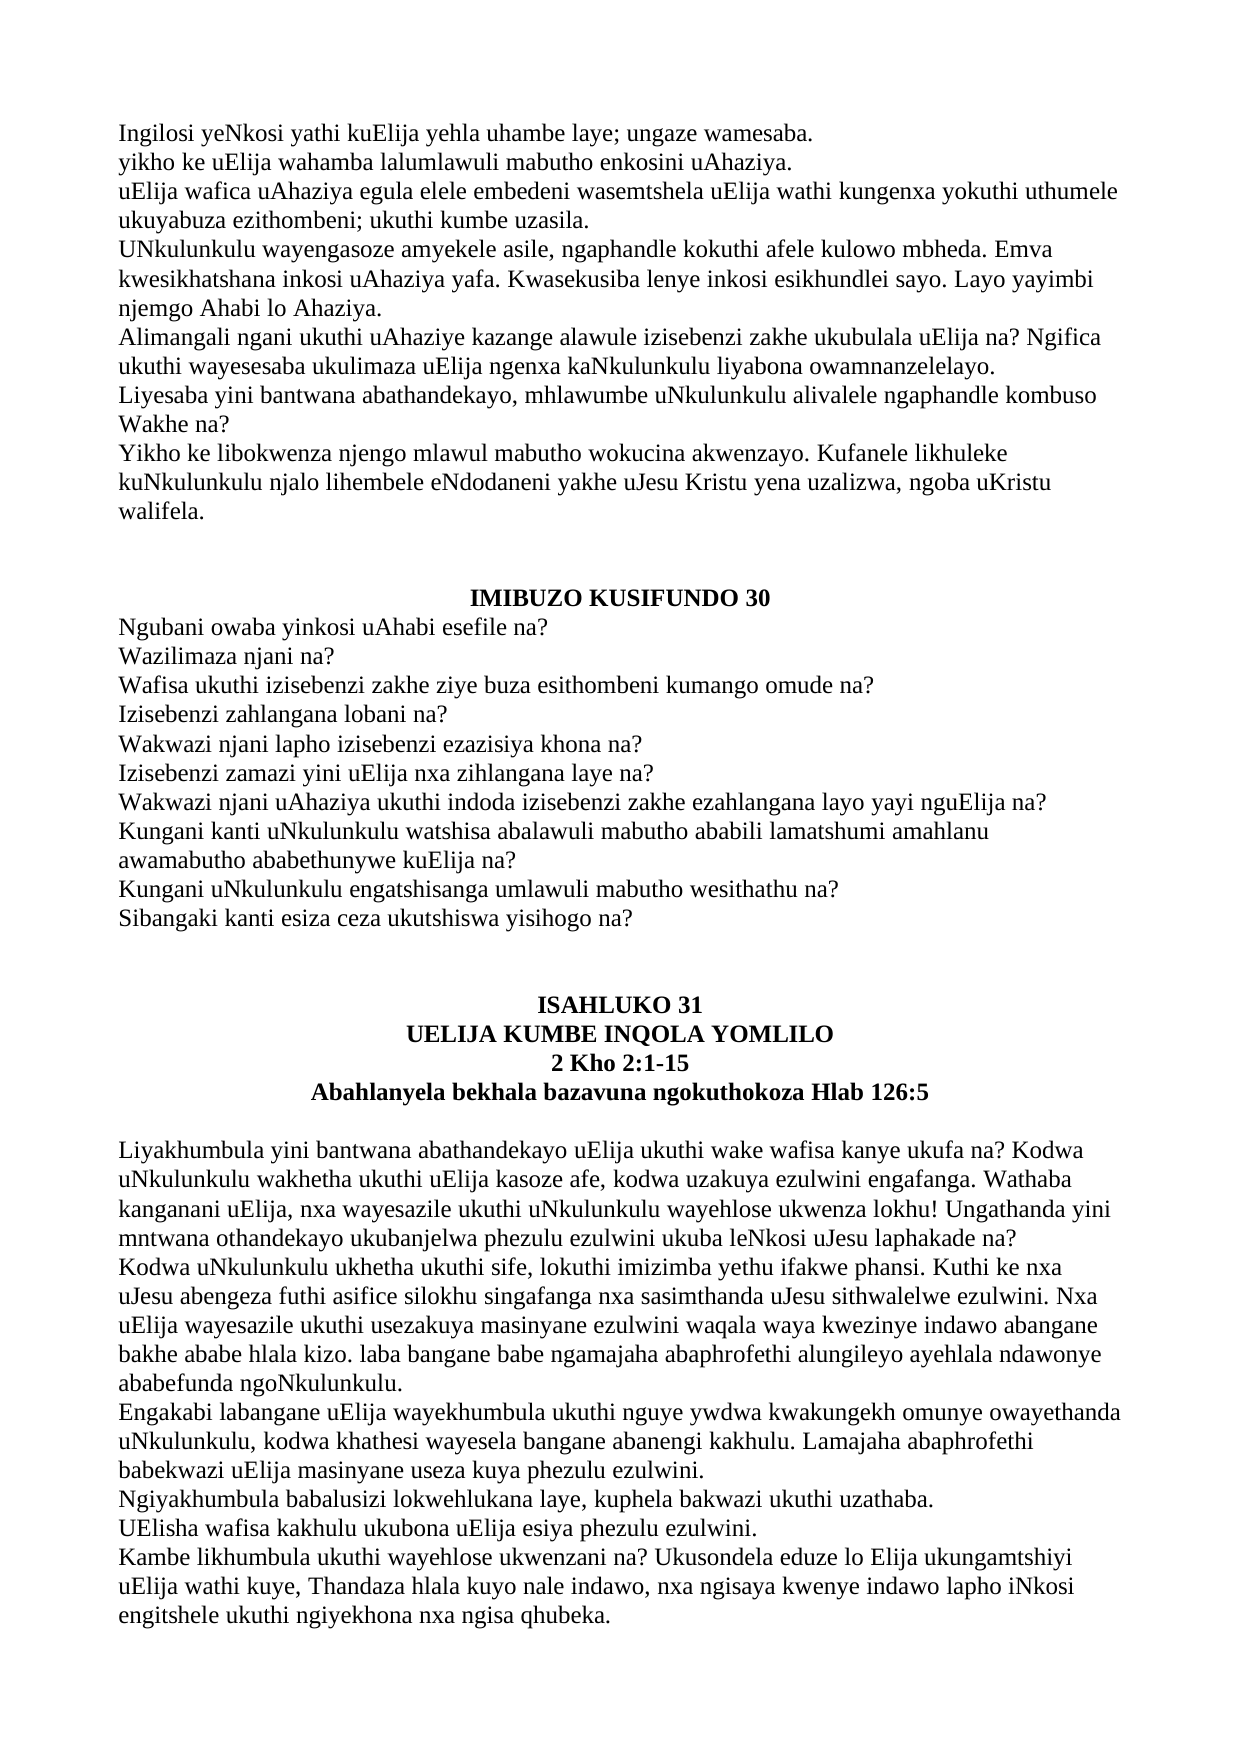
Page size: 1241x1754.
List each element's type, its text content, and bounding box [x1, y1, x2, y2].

text Alimangali ngani ukuthi uAhaziye kazange alawule izisebenzi zakhe ukubulala uElija na? Ngifica ukuthi wayesesaba ukulimaza uElija ngenxa kaNkulunkulu liyabona owamnanzelelayo. [118, 322, 1122, 380]
text Kambe likhumbula ukuthi wayehlose ukwenzani na? Ukusondela eduze lo Elija ukungamtshiyi uElija wathi kuye, Thandaza hlala kuyo nale indawo, nxa ngisaya kwenye indawo lapho iNkosi engitshele ukuthi ngiyekhona nxa ngisa qhubeka. [118, 1542, 1122, 1629]
text Ingilosi yeNkosi yathi kuElija yehla uhambe laye; ungaze wamesaba. [118, 118, 1122, 147]
text Ngiyakhumbula babalusizi lokwehlukana laye, kuphela bakwazi ukuthi uzathaba. [118, 1484, 1122, 1513]
text Kodwa uNkulunkulu ukhetha ukuthi sife, lokuthi imizimba yethu ifakwe phansi. Kuthi ke nxa uJesu abengeza futhi asifice silokhu singafanga nxa sasimthanda uJesu sithwalelwe ezulwini. Nxa uElija wayesazile ukuthi usezakuya masinyane ezulwini waqala waya kwezinye indawo abangane bakhe ababe hlala kizo. laba bangane babe ngamajaha abaphrofethi alungileyo ayehlala ndawonye ababefunda ngoNkulunkulu. [118, 1252, 1122, 1397]
text Wakwazi njani uAhaziya ukuthi indoda izisebenzi zakhe ezahlangana layo yayi nguElija na? [118, 787, 1122, 816]
text Wafisa ukuthi izisebenzi zakhe ziye buza esithombeni kumango omude na? [118, 670, 1122, 699]
text Wakwazi njani lapho izisebenzi ezazisiya khona na? [118, 728, 1122, 757]
text uElija wafica uAhaziya egula elele embedeni wasemtshela uElija wathi kungenxa yokuthi uthumele ukuyabuza ezithombeni; ukuthi kumbe uzasila. [118, 176, 1122, 234]
text IMIBUZO KUSIFUNDO 30 [118, 583, 1122, 612]
text Abahlanyela bekhala bazavuna ngokuthokoza Hlab 126:5 [118, 1077, 1122, 1106]
text Izisebenzi zamazi yini uElija nxa zihlangana laye na? [118, 757, 1122, 787]
text Ngubani owaba yinkosi uAhabi esefile na? [118, 612, 1122, 641]
text UELIJA KUMBE INQOLA YOMLILO [118, 1019, 1122, 1048]
text Sibangaki kanti esiza ceza ukutshiswa yisihogo na? [118, 903, 1122, 932]
text Engakabi labangane uElija wayekhumbula ukuthi nguye ywdwa kwakungekh omunye owayethanda uNkulunkulu, kodwa khathesi wayesela bangane abanengi kakhulu. Lamajaha abaphrofethi babekwazi uElija masinyane useza kuya phezulu ezulwini. [118, 1397, 1122, 1484]
text 2 Kho 2:1-15 [118, 1048, 1122, 1077]
text ISAHLUKO 31 [118, 990, 1122, 1019]
text yikho ke uElija wahamba lalumlawuli mabutho enkosini uAhaziya. [118, 147, 1122, 176]
text Liyakhumbula yini bantwana abathandekayo uElija ukuthi wake wafisa kanye ukufa na? Kodwa uNkulunkulu wakhetha ukuthi uElija kasoze afe, kodwa uzakuya ezulwini engafanga. Wathaba kanganani uElija, nxa wayesazile ukuthi uNkulunkulu wayehlose ukwenza lokhu! Ungathanda yini mntwana othandekayo ukubanjelwa phezulu ezulwini ukuba leNkosi uJesu laphakade na? [118, 1135, 1122, 1252]
text UNkulunkulu wayengasoze amyekele asile, ngaphandle kokuthi afele kulowo mbheda. Emva kwesikhatshana inkosi uAhaziya yafa. Kwasekusiba lenye inkosi esikhundlei sayo. Layo yayimbi njemgo Ahabi lo Ahaziya. [118, 234, 1122, 322]
text Yikho ke libokwenza njengo mlawul mabutho wokucina akwenzayo. Kufanele likhuleke kuNkulunkulu njalo lihembele eNdodaneni yakhe uJesu Kristu yena uzalizwa, ngoba uKristu walifela. [118, 438, 1122, 525]
text Liyesaba yini bantwana abathandekayo, mhlawumbe uNkulunkulu alivalele ngaphandle kombuso Wakhe na? [118, 380, 1122, 438]
text Kungani uNkulunkulu engatshisanga umlawuli mabutho wesithathu na? [118, 874, 1122, 903]
text Izisebenzi zahlangana lobani na? [118, 699, 1122, 728]
text Kungani kanti uNkulunkulu watshisa abalawuli mabutho ababili lamatshumi amahlanu awamabutho ababethunywe kuElija na? [118, 816, 1122, 874]
text Wazilimaza njani na? [118, 641, 1122, 670]
text UElisha wafisa kakhulu ukubona uElija esiya phezulu ezulwini. [118, 1513, 1122, 1542]
